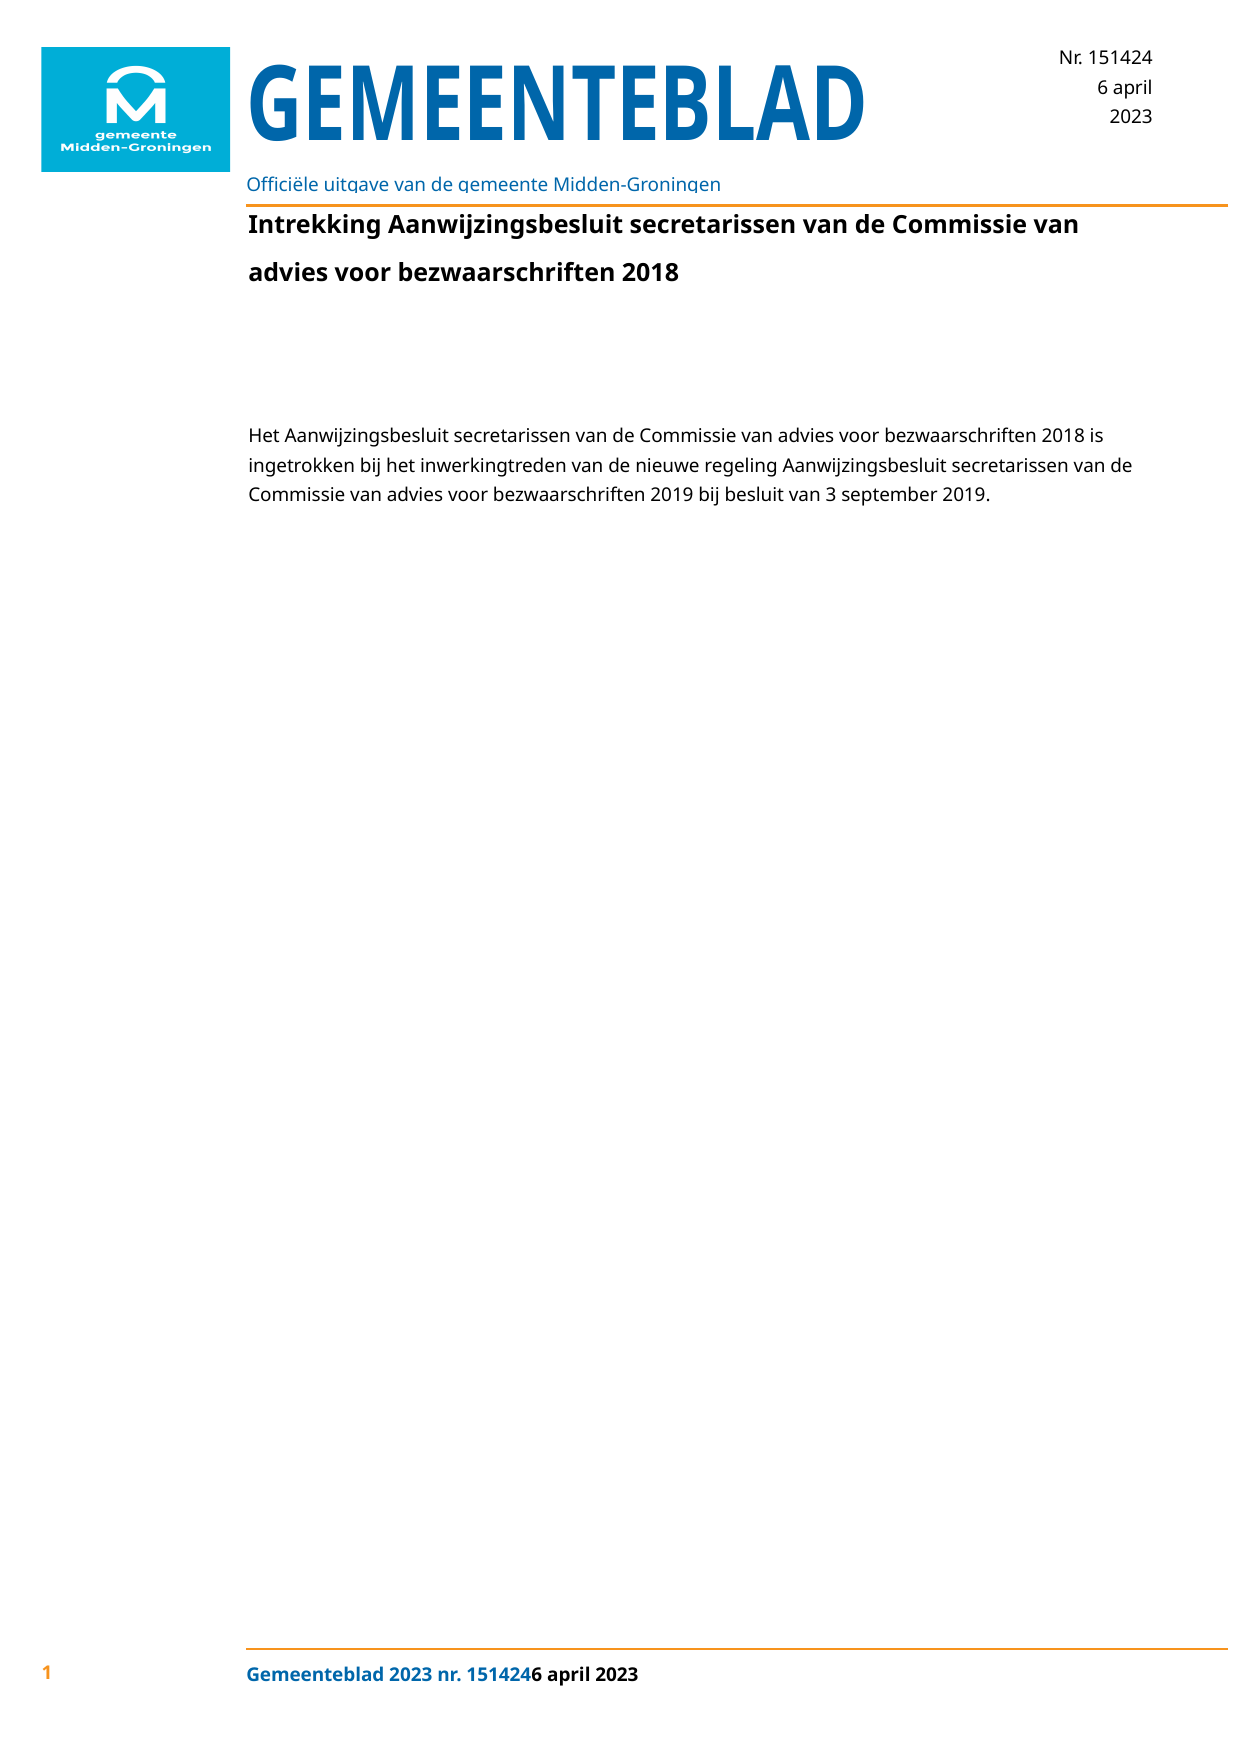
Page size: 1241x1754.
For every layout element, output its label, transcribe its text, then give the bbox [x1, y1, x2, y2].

picture [184, 146, 190, 153]
picture [107, 89, 165, 122]
text Het Aanwijzingsbesluit secretarissen van de Commissie van advies voor bezwaarschriften 2018 is ingetrokken bij het inwerkingtreden van de nieuwe regeling Aanwijzingsbesluit secretarissen van de Commissie van advies voor bezwaarschriften 2019 bij besluit van 3 september 2019. [248, 422, 1152, 507]
picture [108, 66, 164, 82]
text Intrekking Aanwijzingsbesluit secretarissen van de Commissie van advies voor bezwaarschriften 2018 [248, 207, 1152, 288]
